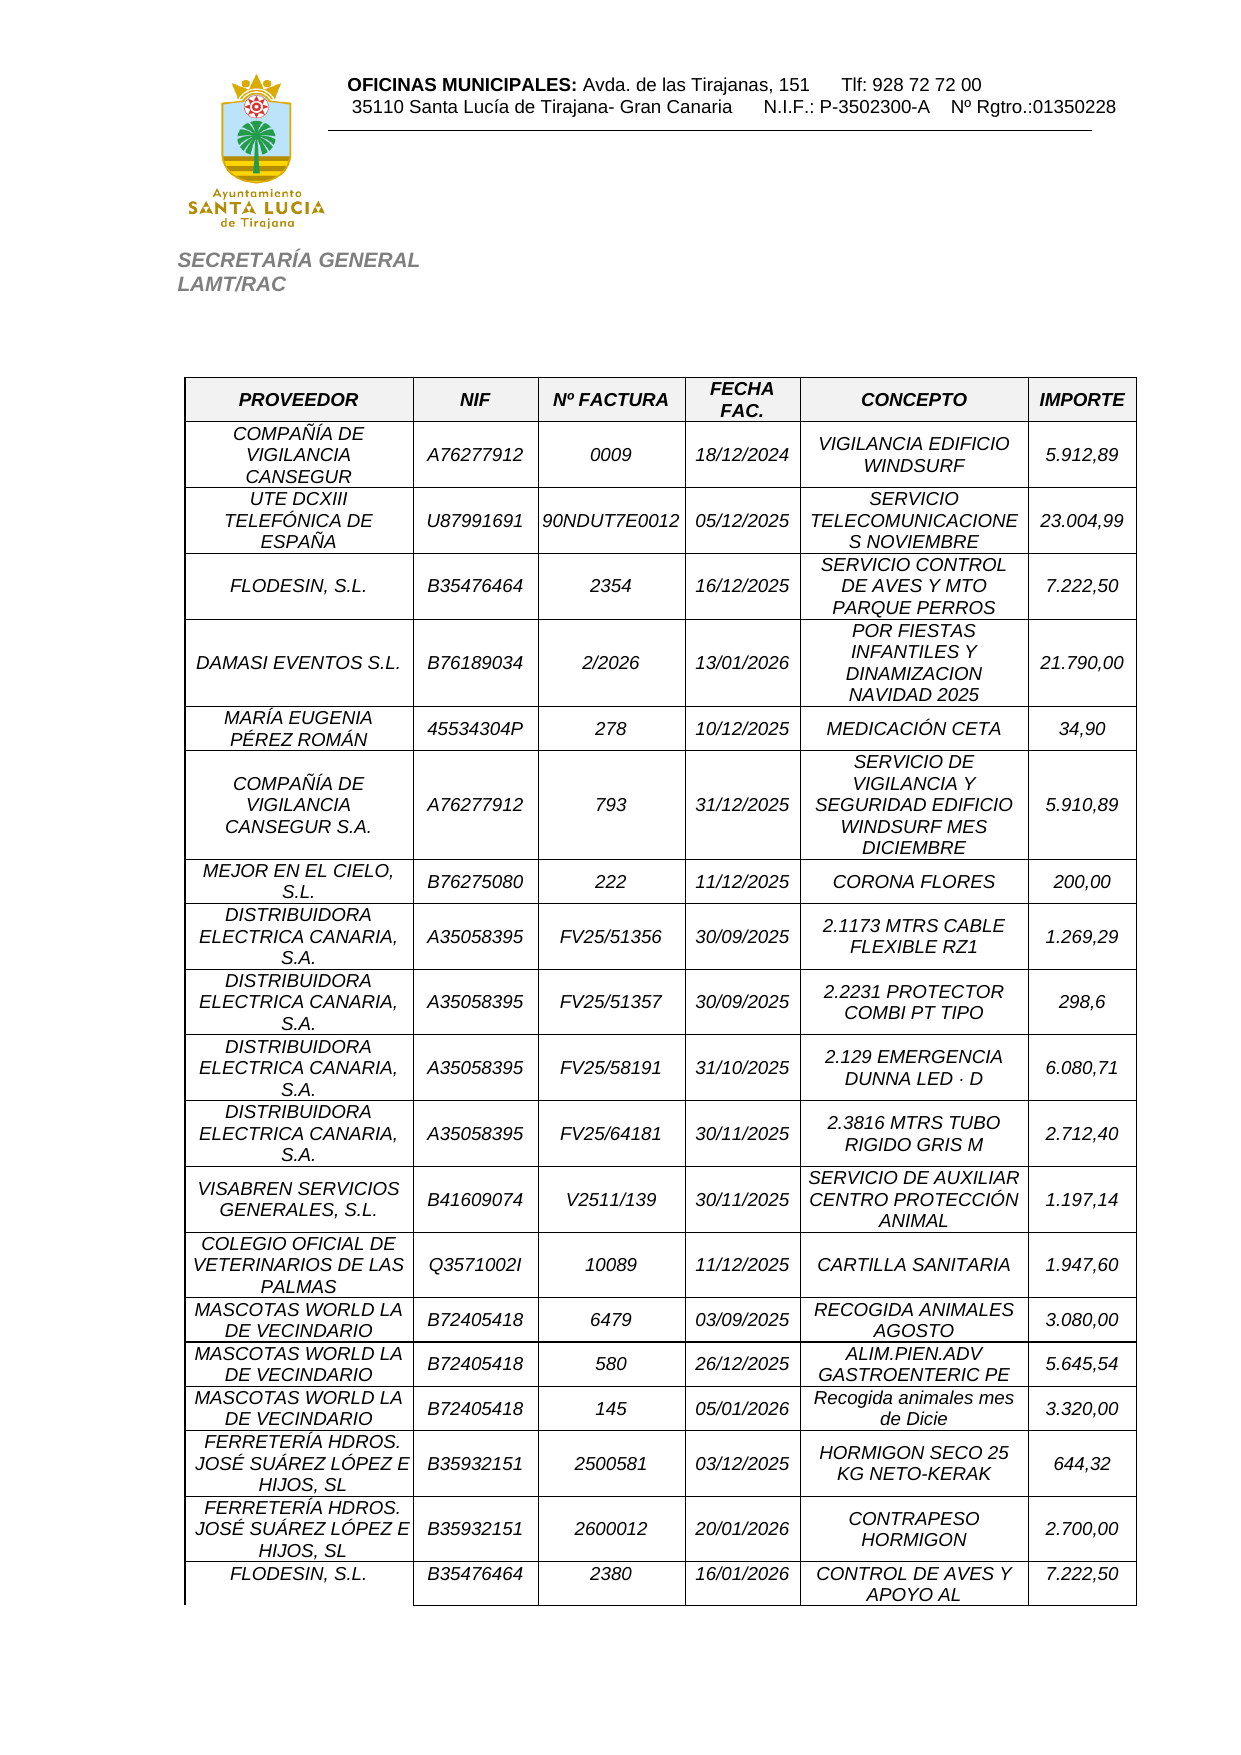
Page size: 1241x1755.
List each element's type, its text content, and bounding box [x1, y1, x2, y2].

table_cell 2600012 [539, 1497, 685, 1561]
table_cell 1.197,14 [1029, 1167, 1136, 1232]
table_cell 90NDUT7E0012 [539, 488, 685, 553]
table_cell 1.269,29 [1029, 904, 1136, 969]
table_cell 3.080,00 [1029, 1298, 1136, 1341]
table_cell A35058395 [414, 1101, 538, 1166]
table_cell 1.947,60 [1029, 1233, 1136, 1297]
table_cell 2.2231 PROTECTOR COMBI PT TIPO [801, 970, 1028, 1034]
table_cell B76275080 [414, 860, 538, 903]
table_cell 2380 [539, 1562, 685, 1605]
table_cell VISABREN SERVICIOS GENERALES, S.L. [186, 1167, 413, 1232]
table_cell 793 [539, 751, 685, 859]
table_cell A35058395 [414, 970, 538, 1034]
table_cell FERRETERÍA HDROS. JOSÉ SUÁREZ LÓPEZ E HIJOS, SL [186, 1431, 413, 1496]
table_cell 05/01/2026 [686, 1387, 800, 1430]
table_cell B35932151 [414, 1497, 538, 1561]
table_cell 580 [539, 1343, 685, 1386]
table_cell DISTRIBUIDORA ELECTRICA CANARIA, S.A. [186, 970, 413, 1034]
table_cell 5.645,54 [1029, 1343, 1136, 1386]
table_cell A35058395 [414, 1035, 538, 1100]
table_header FECHA FAC. [686, 378, 800, 421]
table_cell POR FIESTAS INFANTILES Y DINAMIZACION NAVIDAD 2025 [801, 620, 1028, 706]
table_cell 145 [539, 1387, 685, 1430]
table_cell 0009 [539, 422, 685, 487]
table_cell B72405418 [414, 1387, 538, 1430]
table_cell MASCOTAS WORLD LA DE VECINDARIO [186, 1343, 413, 1386]
table_cell SERVICIO DE VIGILANCIA Y SEGURIDAD EDIFICIO WINDSURF MES DICIEMBRE [801, 751, 1028, 859]
table_cell MARÍA EUGENIA PÉREZ ROMÁN [186, 707, 413, 750]
table_cell FV25/64181 [539, 1101, 685, 1166]
table_cell 10089 [539, 1233, 685, 1297]
table_cell 05/12/2025 [686, 488, 800, 553]
table_cell 26/12/2025 [686, 1343, 800, 1386]
table_cell HORMIGON SECO 25 KG NETO-KERAK [801, 1431, 1028, 1496]
table_cell DAMASI EVENTOS S.L. [186, 620, 413, 706]
table_cell FLODESIN, S.L. [186, 1562, 413, 1605]
table_cell 30/11/2025 [686, 1101, 800, 1166]
table_cell B35476464 [414, 554, 538, 618]
table_cell B41609074 [414, 1167, 538, 1232]
table_cell SERVICIO DE AUXILIAR CENTRO PROTECCIÓN ANIMAL [801, 1167, 1028, 1232]
table_cell FERRETERÍA HDROS. JOSÉ SUÁREZ LÓPEZ E HIJOS, SL [186, 1497, 413, 1561]
table_cell 6.080,71 [1029, 1035, 1136, 1100]
table_cell MEJOR EN EL CIELO, S.L. [186, 860, 413, 903]
table_cell B76189034 [414, 620, 538, 706]
table_cell ALIM.PIEN.ADV GASTROENTERIC PE [801, 1343, 1028, 1386]
table_cell COLEGIO OFICIAL DE VETERINARIOS DE LAS PALMAS [186, 1233, 413, 1297]
table_cell MASCOTAS WORLD LA DE VECINDARIO [186, 1298, 413, 1341]
table_cell CONTRAPESO HORMIGON [801, 1497, 1028, 1561]
table_cell CONTROL DE AVES Y APOYO AL [801, 1562, 1028, 1605]
table_cell CARTILLA SANITARIA [801, 1233, 1028, 1297]
table_cell 16/01/2026 [686, 1562, 800, 1605]
table_cell 34,90 [1029, 707, 1136, 750]
table_cell Q3571002I [414, 1233, 538, 1297]
table_cell FV25/51357 [539, 970, 685, 1034]
table_cell 2.700,00 [1029, 1497, 1136, 1561]
table_cell 16/12/2025 [686, 554, 800, 618]
table_cell 10/12/2025 [686, 707, 800, 750]
table_cell 5.910,89 [1029, 751, 1136, 859]
table_cell 3.320,00 [1029, 1387, 1136, 1430]
table_header Nº FACTURA [539, 378, 685, 421]
table_cell B72405418 [414, 1343, 538, 1386]
table_cell FV25/58191 [539, 1035, 685, 1100]
table_cell U87991691 [414, 488, 538, 553]
table_cell UTE DCXIII TELEFÓNICA DE ESPAÑA [186, 488, 413, 553]
table_cell FLODESIN, S.L. [186, 554, 413, 618]
table_cell 222 [539, 860, 685, 903]
table_cell FV25/51356 [539, 904, 685, 969]
table_cell 2.3816 MTRS TUBO RIGIDO GRIS M [801, 1101, 1028, 1166]
table_cell 21.790,00 [1029, 620, 1136, 706]
table_cell VIGILANCIA EDIFICIO WINDSURF [801, 422, 1028, 487]
table_cell B35476464 [414, 1562, 538, 1605]
table_cell 2354 [539, 554, 685, 618]
table_cell Recogida animales mes de Dicie [801, 1387, 1028, 1430]
table_header PROVEEDOR [186, 378, 413, 421]
table_cell V2511/139 [539, 1167, 685, 1232]
table_cell 298,6 [1029, 970, 1136, 1034]
table_cell 30/11/2025 [686, 1167, 800, 1232]
table_cell DISTRIBUIDORA ELECTRICA CANARIA, S.A. [186, 1101, 413, 1166]
table_cell 2.129 EMERGENCIA DUNNA LED · D [801, 1035, 1028, 1100]
table_cell 31/12/2025 [686, 751, 800, 859]
table_cell A35058395 [414, 904, 538, 969]
table_cell CORONA FLORES [801, 860, 1028, 903]
table_cell 30/09/2025 [686, 904, 800, 969]
table_cell DISTRIBUIDORA ELECTRICA CANARIA, S.A. [186, 1035, 413, 1100]
table_cell 18/12/2024 [686, 422, 800, 487]
table_cell B35932151 [414, 1431, 538, 1496]
table_cell 03/12/2025 [686, 1431, 800, 1496]
table_cell SERVICIO TELECOMUNICACIONES NOVIEMBRE [801, 488, 1028, 553]
table_cell 644,32 [1029, 1431, 1136, 1496]
table_cell 2.1173 MTRS CABLE FLEXIBLE RZ1 [801, 904, 1028, 969]
table_cell 23.004,99 [1029, 488, 1136, 553]
table_cell A76277912 [414, 751, 538, 859]
table_cell DISTRIBUIDORA ELECTRICA CANARIA, S.A. [186, 904, 413, 969]
table_cell A76277912 [414, 422, 538, 487]
table_cell 11/12/2025 [686, 1233, 800, 1297]
table_cell 03/09/2025 [686, 1298, 800, 1341]
table_header CONCEPTO [801, 378, 1028, 421]
table_cell SERVICIO CONTROL DE AVES Y MTO PARQUE PERROS [801, 554, 1028, 618]
table_cell 2.712,40 [1029, 1101, 1136, 1166]
table_cell 7.222,50 [1029, 1562, 1136, 1605]
table_cell 2500581 [539, 1431, 685, 1496]
table_cell 278 [539, 707, 685, 750]
table_cell 5.912,89 [1029, 422, 1136, 487]
table_cell 20/01/2026 [686, 1497, 800, 1561]
table_cell 200,00 [1029, 860, 1136, 903]
table_cell 13/01/2026 [686, 620, 800, 706]
table_cell B72405418 [414, 1298, 538, 1341]
table_cell 45534304P [414, 707, 538, 750]
table_cell 31/10/2025 [686, 1035, 800, 1100]
table_cell MEDICACIÓN CETA [801, 707, 1028, 750]
table_cell 7.222,50 [1029, 554, 1136, 618]
table_cell 11/12/2025 [686, 860, 800, 903]
table_cell 2/2026 [539, 620, 685, 706]
table_cell RECOGIDA ANIMALES AGOSTO [801, 1298, 1028, 1341]
table_cell 30/09/2025 [686, 970, 800, 1034]
table_cell COMPAÑÍA DE VIGILANCIA CANSEGUR S.A. [186, 751, 413, 859]
table_cell MASCOTAS WORLD LA DE VECINDARIO [186, 1387, 413, 1430]
table_cell COMPAÑÍA DE VIGILANCIA CANSEGUR [186, 422, 413, 487]
table_header NIF [414, 378, 538, 421]
table_cell 6479 [539, 1298, 685, 1341]
table_header IMPORTE [1029, 378, 1136, 421]
